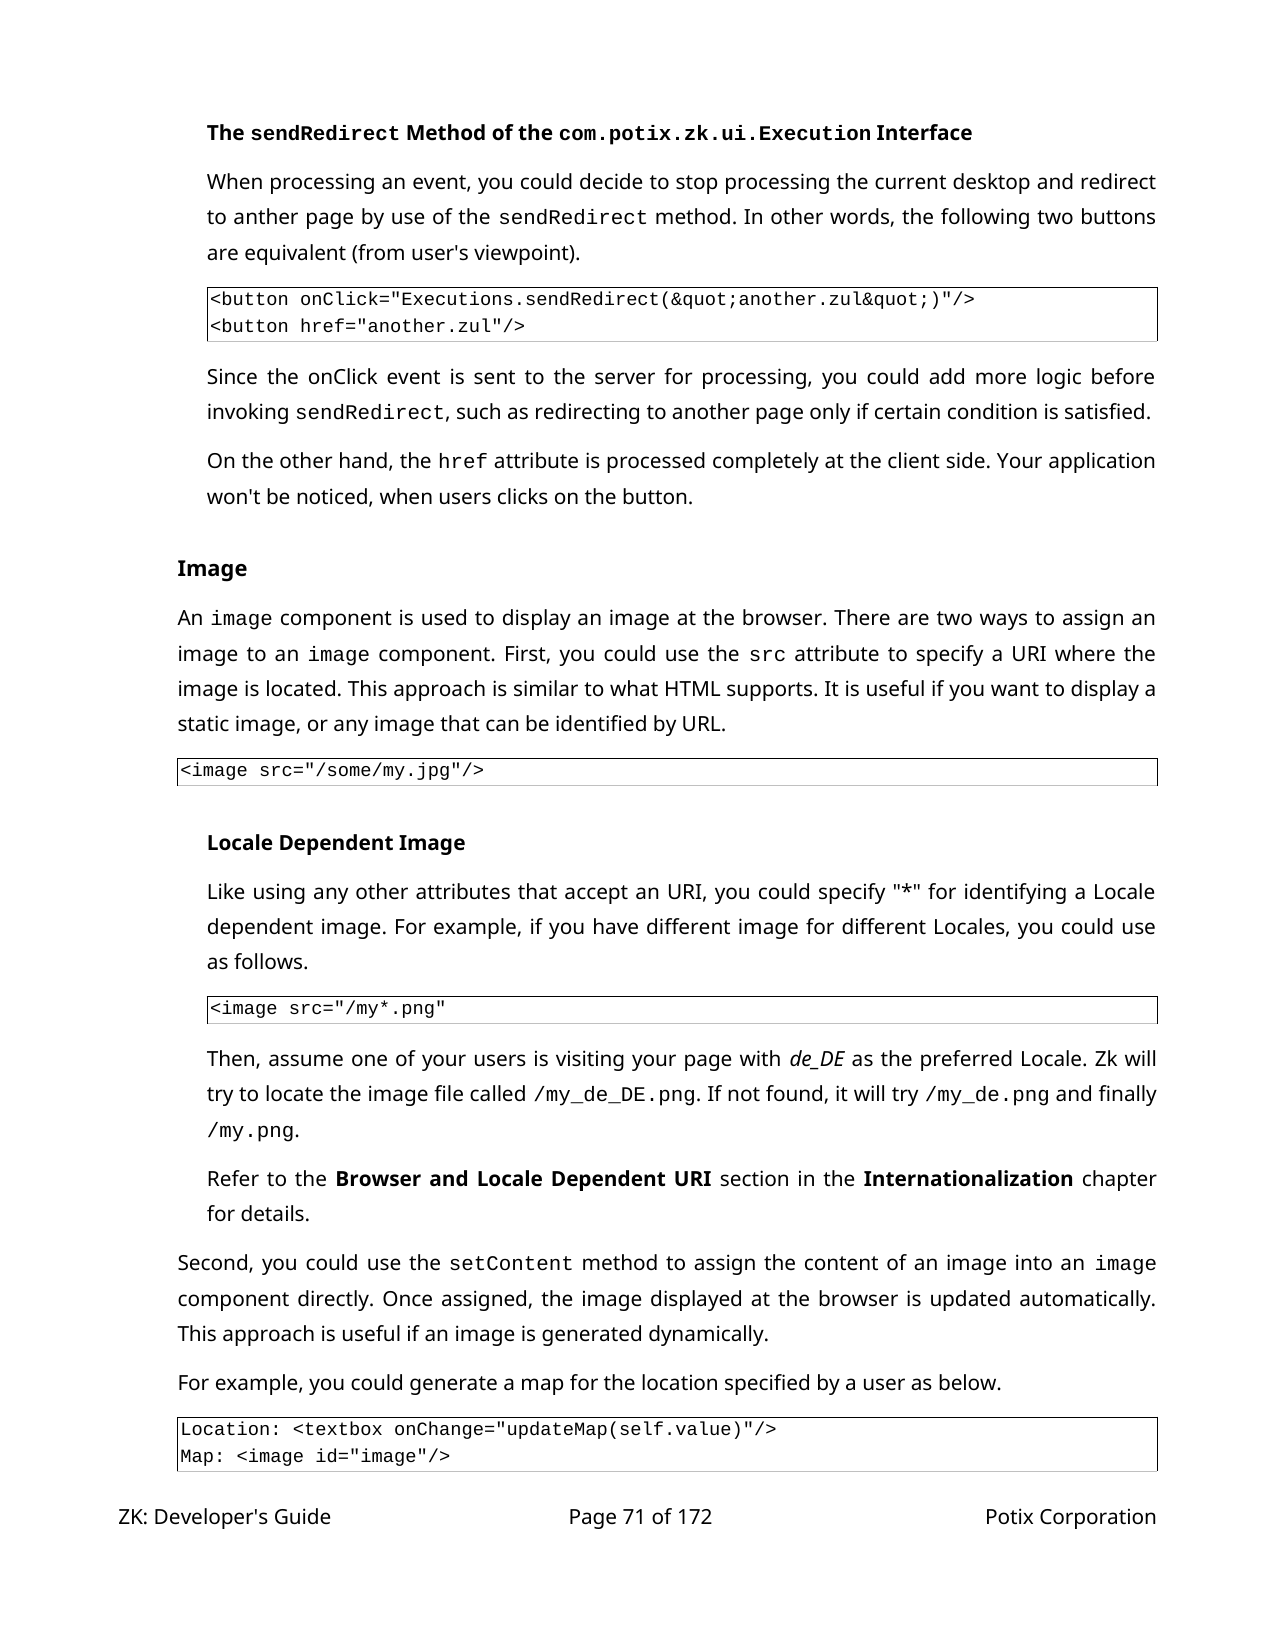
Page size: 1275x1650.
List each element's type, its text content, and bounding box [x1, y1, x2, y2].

text On the other hand, the href attribute is processed completely at the client side. Your application won't be noticed, when users clicks on the button. [207, 446, 1157, 510]
text <button onClick="Executions.sendRedirect(&quot;another.zul&quot;)"/> [208, 288, 1157, 311]
text Like using any other attributes that accept an URI, you could specify "*" for identifying a Locale dependent image. For example, if you have different image for different Locales, you could use as follows. [207, 877, 1157, 976]
text Refer to the Browser and Locale Dependent URI section in the Internationalization chapter for details. [207, 1164, 1157, 1227]
text Since the onClick event is sent to the server for processing, you could add more logic before invoking sendRedirect, such as redirecting to another page only if certain condition is satisfied. [207, 362, 1157, 426]
text Location: <textbox onChange="updateMap(self.value)"/> [178, 1418, 1157, 1441]
text <button href="another.zul"/> [208, 314, 1157, 341]
subtitle The sendRedirect Method of the com.potix.zk.ui.Execution Interface [207, 118, 1157, 147]
text <image src="/some/my.jpg"/> [178, 759, 1157, 785]
text Map: <image id="image"/> [178, 1444, 1157, 1471]
text For example, you could generate a map for the location specified by a user as below. [177, 1368, 1157, 1396]
subtitle Locale Dependent Image [207, 828, 1157, 856]
subtitle Image [177, 553, 1157, 583]
text Second, you could use the setContent method to assign the content of an image into an image component directly. Once assigned, the image displayed at the browser is updated automatically. This approach is useful if an image is generated dynamically. [177, 1248, 1157, 1347]
text An image component is used to display an image at the browser. There are two ways to assign an image to an image component. First, you could use the src attribute to specify a URI where the image is located. This approach is similar to what HTML supports. It is useful if you want to display a static image, or any image that can be identified by URL. [177, 603, 1157, 738]
text <image src="/my*.png" [208, 997, 1157, 1023]
text When processing an event, you could decide to stop processing the current desktop and redirect to anther page by use of the sendRedirect method. In other words, the following two buttons are equivalent (from user's viewpoint). [207, 167, 1157, 266]
text Then, assume one of your users is visiting your page with de_DE as the preferred Locale. Zk will try to locate the image file called /my_de_DE.png. If not found, it will try /my_de.png and finally /my.png. [207, 1044, 1157, 1143]
